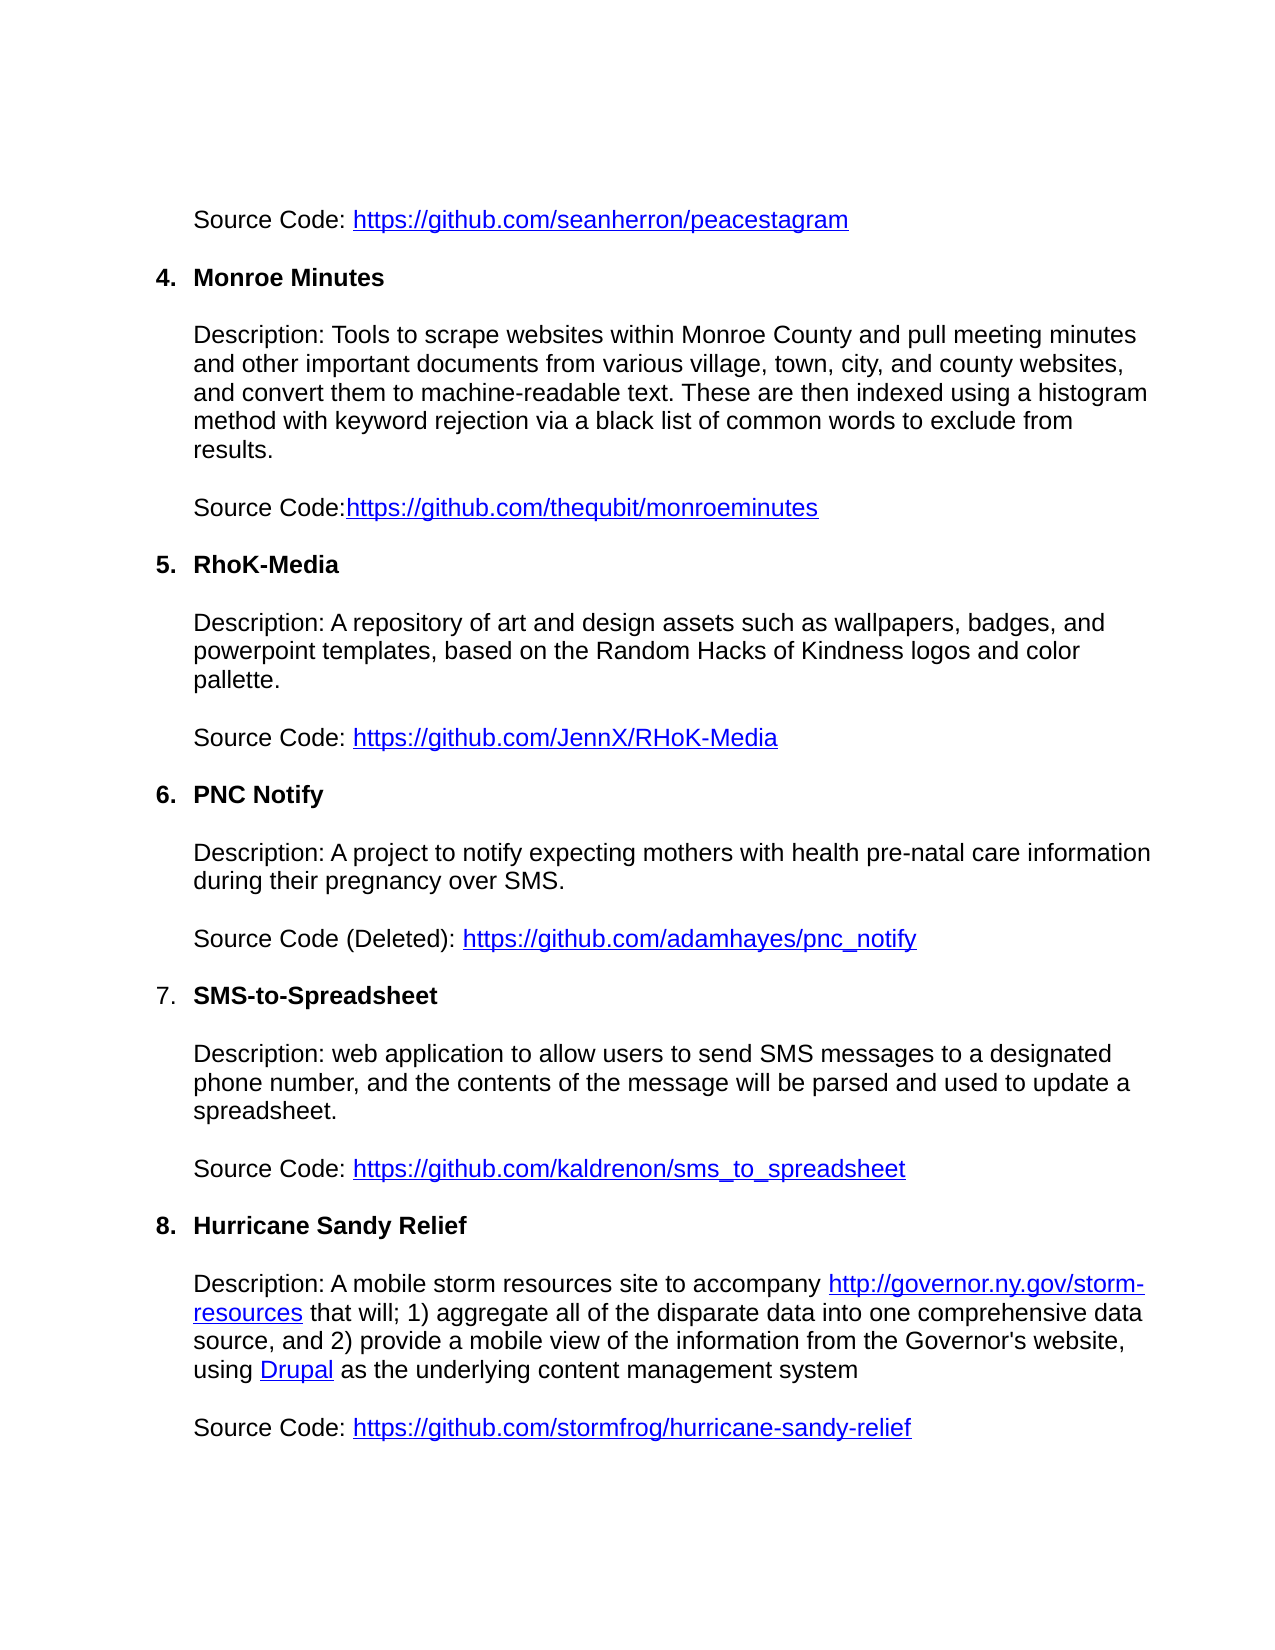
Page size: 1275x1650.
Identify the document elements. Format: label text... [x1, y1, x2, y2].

list Monroe Minutes [156, 263, 1157, 291]
list Source Code: https://github.com/kaldrenon/sms_to_spreadsheet [156, 1154, 1157, 1183]
list Description: A repository of art and design assets such as wallpapers, badges, and powerpoint templates, based on the Random Hacks of Kindness logos and color pallette. [156, 608, 1157, 694]
list PNC Notify [156, 780, 1157, 809]
list SMS-to-Spreadsheet [156, 981, 1157, 1010]
list Hurricane Sandy Relief [156, 1211, 1157, 1240]
list Description: A project to notify expecting mothers with health pre-natal care information during their pregnancy over SMS. [156, 838, 1157, 895]
list RhoK-Media [156, 550, 1157, 579]
list Source Code: https://github.com/JennX/RHoK-Media [156, 723, 1157, 751]
list Source Code (Deleted): https://github.com/adamhayes/pnc_notify [156, 924, 1157, 953]
list Description: A mobile storm resources site to accompany http://governor.ny.gov/storm-resources that will; 1) aggregate all of the disparate data into one comprehensive data source, and 2) provide a mobile view of the information from the Governor's website, using Drupal as the underlying content management system [156, 1269, 1157, 1384]
list Description: web application to allow users to send SMS messages to a designated phone number, and the contents of the message will be parsed and used to update a spreadsheet. [156, 1039, 1157, 1125]
list Description: Tools to scrape websites within Monroe County and pull meeting minutes and other important documents from various village, town, city, and county websites, and convert them to machine-readable text. These are then indexed using a histogram method with keyword rejection via a black list of common words to exclude from results. [156, 320, 1157, 464]
list Source Code: https://github.com/stormfrog/hurricane-sandy-relief [156, 1413, 1157, 1441]
list Source Code:https://github.com/thequbit/monroeminutes [156, 493, 1157, 521]
list Source Code: https://github.com/seanherron/peacestagram [156, 205, 1157, 234]
